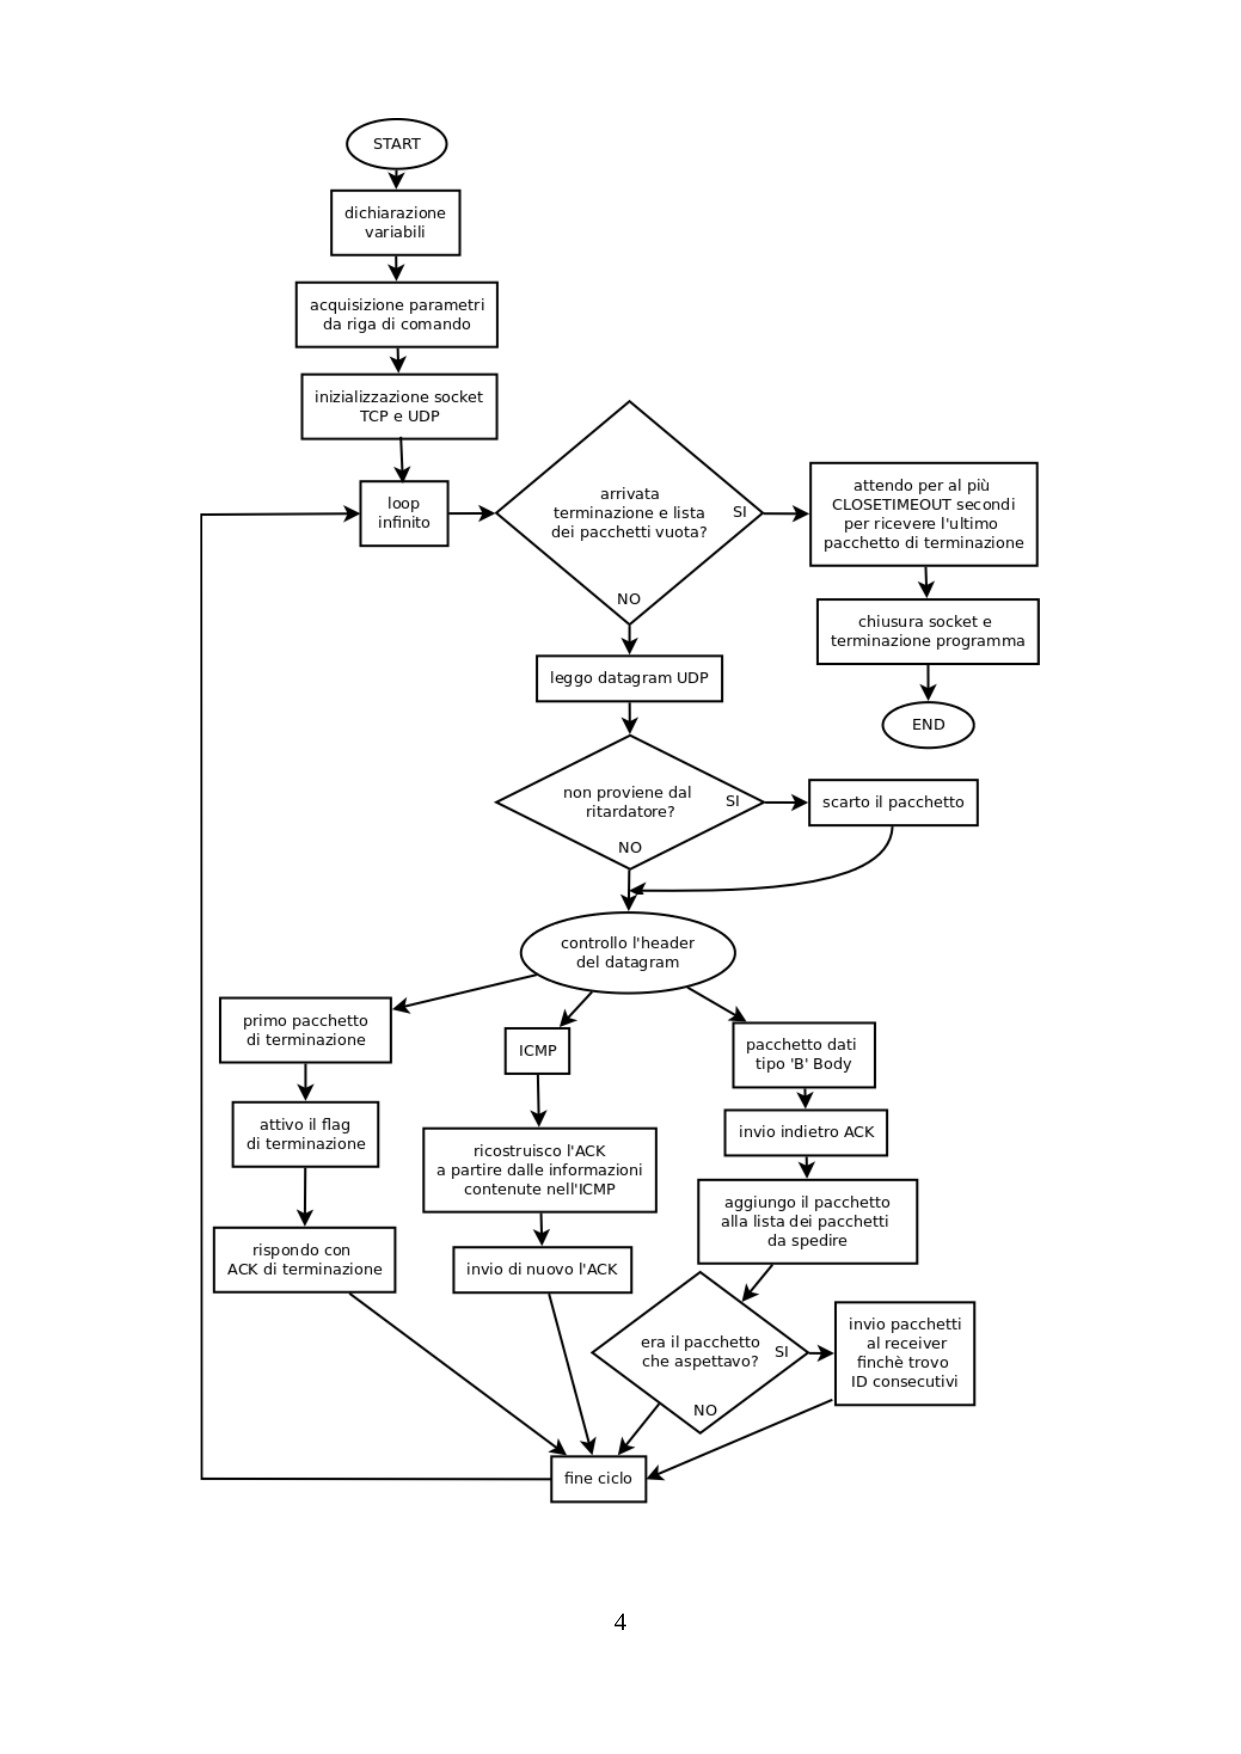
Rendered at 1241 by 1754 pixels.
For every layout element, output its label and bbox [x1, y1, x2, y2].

picture [200, 118, 1040, 1504]
